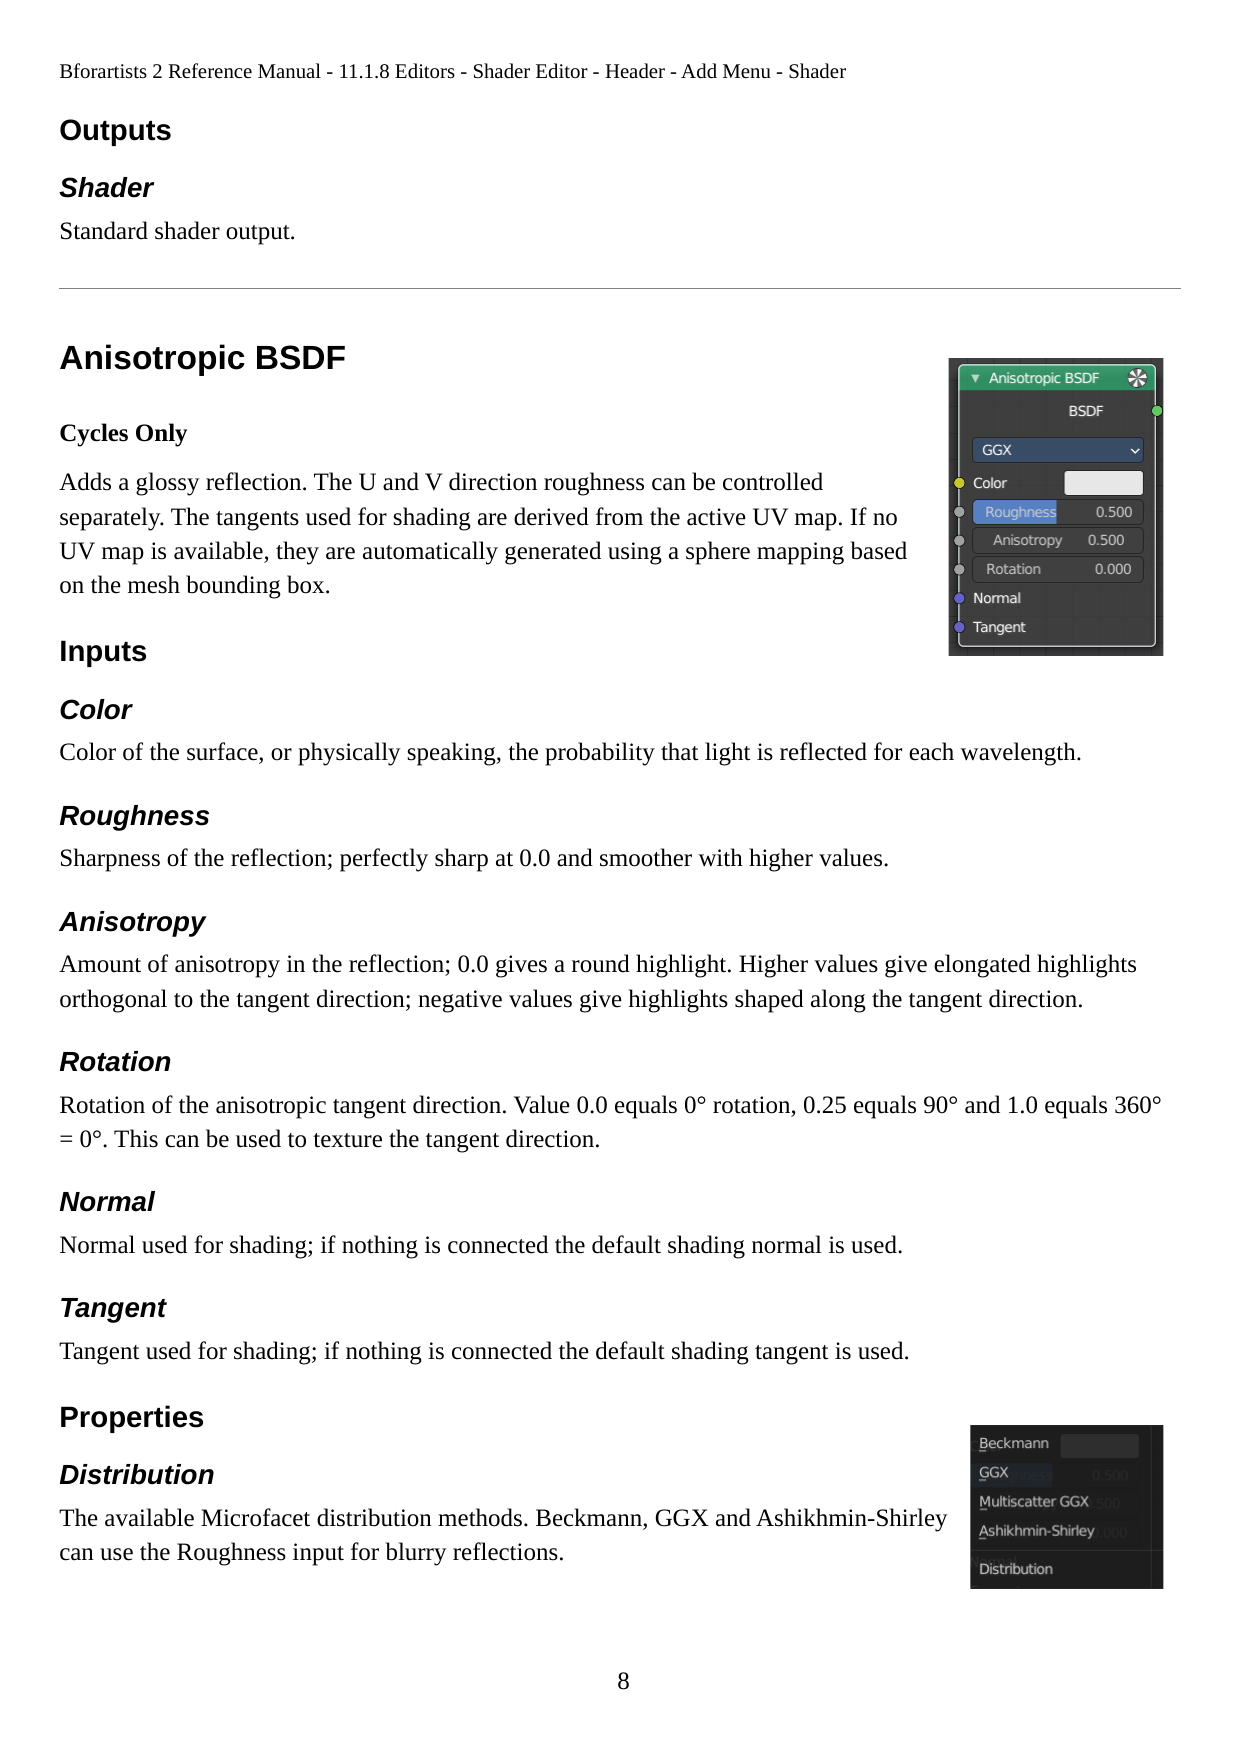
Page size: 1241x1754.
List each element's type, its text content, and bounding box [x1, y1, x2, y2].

subtitle [1164, 1458, 1181, 1490]
picture [970, 1425, 1164, 1589]
text Rotation of the anisotropic tangent direction. Value 0.0 equals 0° rotation, 0.25 equals 90° and 1.0 equals 360° = 0°. This can be used to texture the tangent direction. [59, 1090, 1181, 1153]
text Tangent used for shading; if nothing is connected the default shading tangent is used. [59, 1336, 1181, 1365]
subtitle Tangent [59, 1292, 1181, 1323]
text Color of the surface, or physically speaking, the probability that light is reflected for each wavelength. [59, 737, 1181, 766]
subtitle Roughness [59, 799, 1181, 831]
text The available Microfacet distribution methods. Beckmann, GGX and Ashikhmin-Shirley can use the Roughness input for blurry reflections. [59, 1503, 970, 1566]
picture [948, 358, 1164, 656]
subtitle Anisotropic BSDF [59, 338, 1181, 377]
text Adds a glossy reflection. The U and V direction roughness can be controlled separately. The tangents used for shading are derived from the active UV map. If no UV map is available, they are automatically generated using a sphere mapping based on the mesh bounding box. [59, 467, 948, 599]
text Standard shader output. [59, 216, 1181, 244]
subtitle Inputs [59, 634, 1181, 668]
text Sharpness of the reflection; perfectly sharp at 0.0 and smoother with higher values. [59, 843, 1181, 872]
text Amount of anisotropy in the reflection; 0.0 gives a round highlight. Higher values give elongated highlights orthogonal to the tangent direction; negative values give highlights shaped along the tangent direction. [59, 949, 1181, 1012]
subtitle Anisotropy [59, 905, 1181, 937]
text [1164, 418, 1181, 447]
subtitle Rotation [59, 1045, 1181, 1077]
subtitle Outputs [59, 113, 1181, 146]
text Normal used for shading; if nothing is connected the default shading normal is used. [59, 1230, 1181, 1259]
text Cycles Only [59, 418, 948, 447]
subtitle Normal [59, 1186, 1181, 1218]
subtitle Color [59, 693, 1181, 725]
subtitle Shader [59, 171, 1181, 203]
subtitle Properties [59, 1400, 1181, 1433]
subtitle Distribution [59, 1458, 970, 1490]
